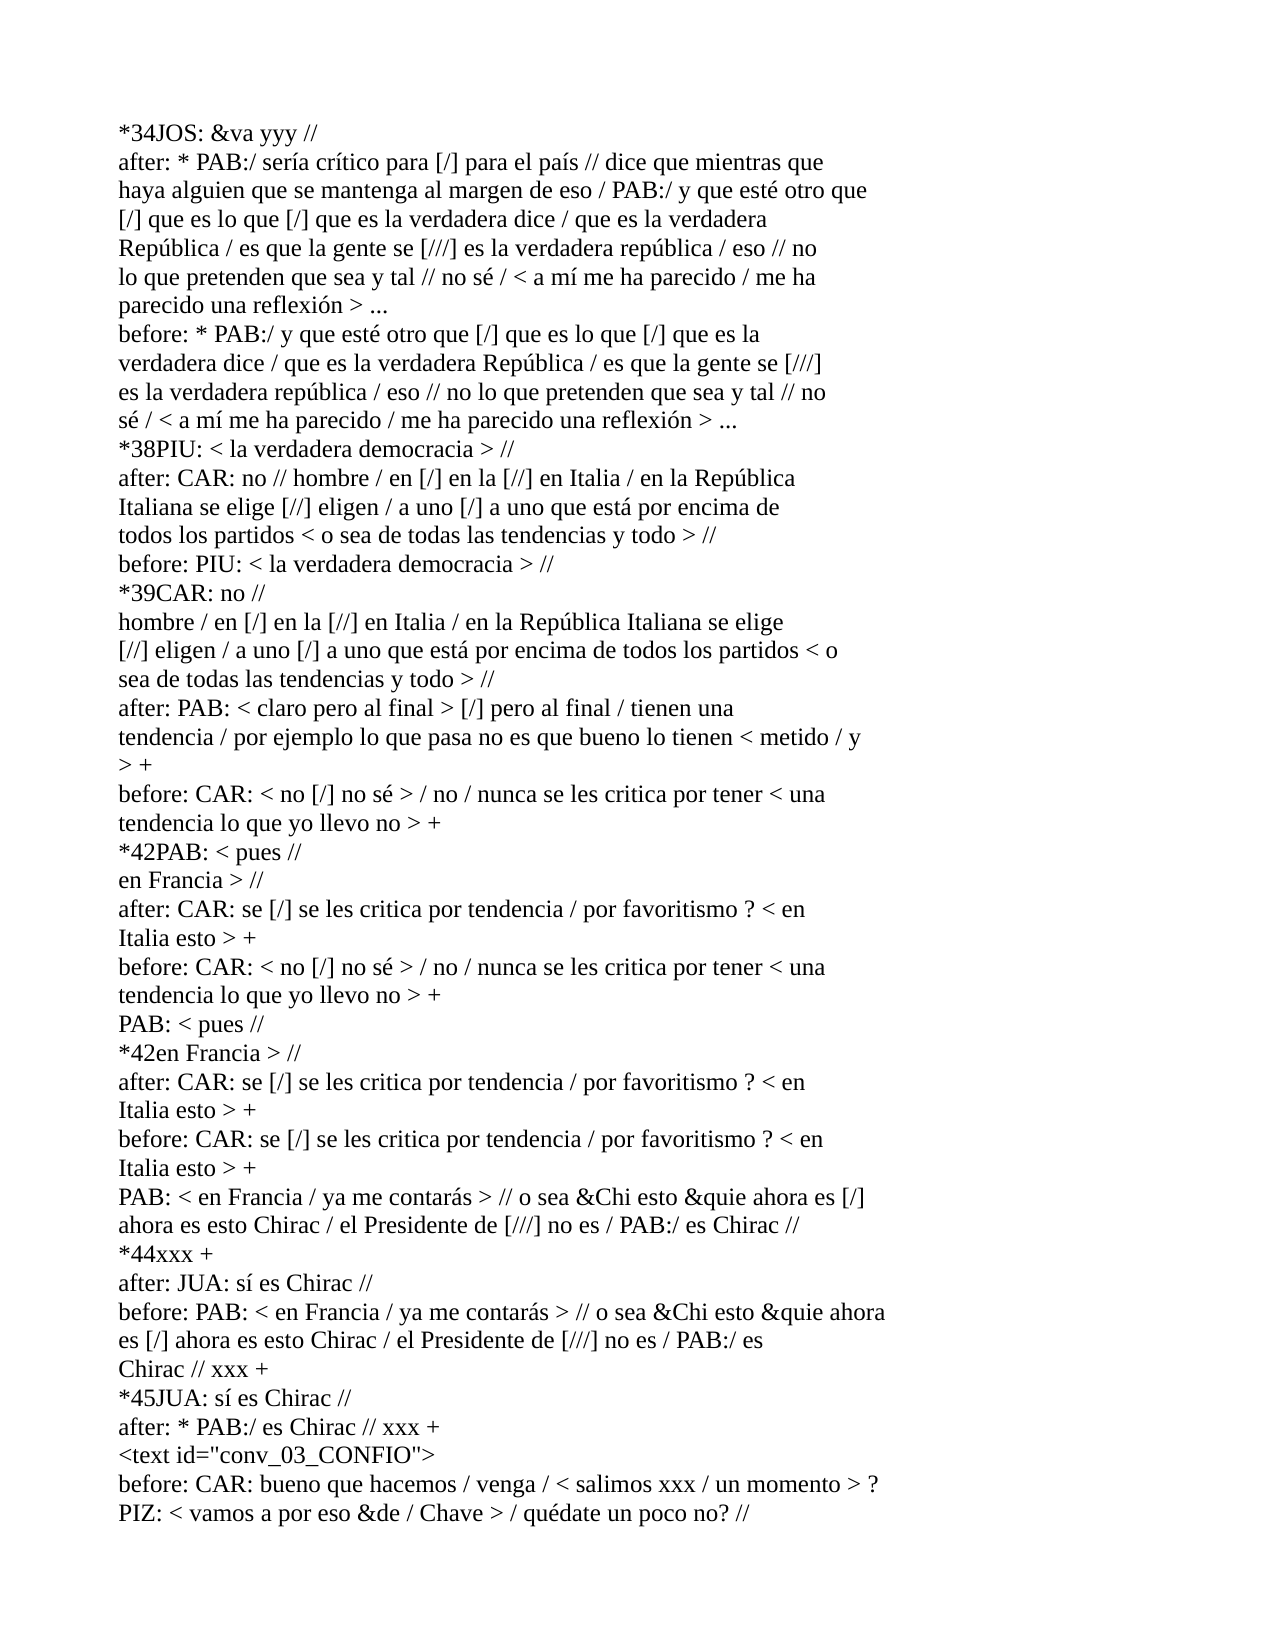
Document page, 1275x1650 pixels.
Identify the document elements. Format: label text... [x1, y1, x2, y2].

text before: PAB: < en Francia / ya me contarás > // o sea &Chi esto &quie ahora [118, 1297, 1157, 1326]
text sea de todas las tendencias y todo > // [118, 664, 1157, 693]
text PAB: < en Francia / ya me contarás > // o sea &Chi esto &quie ahora es [/] [118, 1182, 1157, 1211]
text after: * PAB:/ es Chirac // xxx + [118, 1412, 1157, 1441]
text PIZ: < vamos a por eso &de / Chave > / quédate un poco no? // [118, 1498, 1157, 1527]
text [/] que es lo que [/] que es la verdadera dice / que es la verdadera [118, 204, 1157, 233]
text *38PIU: < la verdadera democracia > // [118, 434, 1157, 463]
text lo que pretenden que sea y tal // no sé / < a mí me ha parecido / me ha [118, 262, 1157, 291]
text Chirac // xxx + [118, 1354, 1157, 1383]
text after: * PAB:/ sería crítico para [/] para el país // dice que mientras que [118, 147, 1157, 176]
text Italia esto > + [118, 1153, 1157, 1182]
text *44xxx + [118, 1239, 1157, 1268]
text *34JOS: &va yyy // [118, 118, 1157, 147]
text before: CAR: se [/] se les critica por tendencia / por favoritismo ? < en [118, 1124, 1157, 1153]
text República / es que la gente se [///] es la verdadera república / eso // no [118, 233, 1157, 262]
text es la verdadera república / eso // no lo que pretenden que sea y tal // no [118, 377, 1157, 406]
text before: CAR: bueno que hacemos / venga / < salimos xxx / un momento > ? [118, 1469, 1157, 1498]
text verdadera dice / que es la verdadera República / es que la gente se [///] [118, 348, 1157, 377]
text haya alguien que se mantenga al margen de eso / PAB:/ y que esté otro que [118, 176, 1157, 204]
text es [/] ahora es esto Chirac / el Presidente de [///] no es / PAB:/ es [118, 1326, 1157, 1354]
text hombre / en [/] en la [//] en Italia / en la República Italiana se elige [118, 607, 1157, 636]
text sé / < a mí me ha parecido / me ha parecido una reflexión > ... [118, 406, 1157, 434]
text *42en Francia > // [118, 1038, 1157, 1067]
text after: CAR: se [/] se les critica por tendencia / por favoritismo ? < en [118, 894, 1157, 923]
text *42PAB: < pues // [118, 837, 1157, 866]
text after: CAR: se [/] se les critica por tendencia / por favoritismo ? < en [118, 1067, 1157, 1096]
text after: CAR: no // hombre / en [/] en la [//] en Italia / en la República [118, 463, 1157, 492]
text <text id="conv_03_CONFIO"> [118, 1441, 1157, 1469]
text Italia esto > + [118, 1096, 1157, 1124]
text [//] eligen / a uno [/] a uno que está por encima de todos los partidos < o [118, 636, 1157, 664]
text tendencia lo que yo llevo no > + [118, 808, 1157, 837]
text tendencia / por ejemplo lo que pasa no es que bueno lo tienen < metido / y [118, 722, 1157, 751]
text before: CAR: < no [/] no sé > / no / nunca se les critica por tener < una [118, 952, 1157, 981]
text Italia esto > + [118, 923, 1157, 952]
text before: PIU: < la verdadera democracia > // [118, 549, 1157, 578]
text > + [118, 751, 1157, 779]
text tendencia lo que yo llevo no > + [118, 981, 1157, 1009]
text Italiana se elige [//] eligen / a uno [/] a uno que está por encima de [118, 492, 1157, 521]
text parecido una reflexión > ... [118, 291, 1157, 319]
text after: JUA: sí es Chirac // [118, 1268, 1157, 1297]
text *45JUA: sí es Chirac // [118, 1383, 1157, 1412]
text *39CAR: no // [118, 578, 1157, 607]
text ahora es esto Chirac / el Presidente de [///] no es / PAB:/ es Chirac // [118, 1211, 1157, 1239]
text PAB: < pues // [118, 1009, 1157, 1038]
text before: * PAB:/ y que esté otro que [/] que es lo que [/] que es la [118, 319, 1157, 348]
text after: PAB: < claro pero al final > [/] pero al final / tienen una [118, 693, 1157, 722]
text en Francia > // [118, 866, 1157, 894]
text todos los partidos < o sea de todas las tendencias y todo > // [118, 521, 1157, 549]
text before: CAR: < no [/] no sé > / no / nunca se les critica por tener < una [118, 779, 1157, 808]
